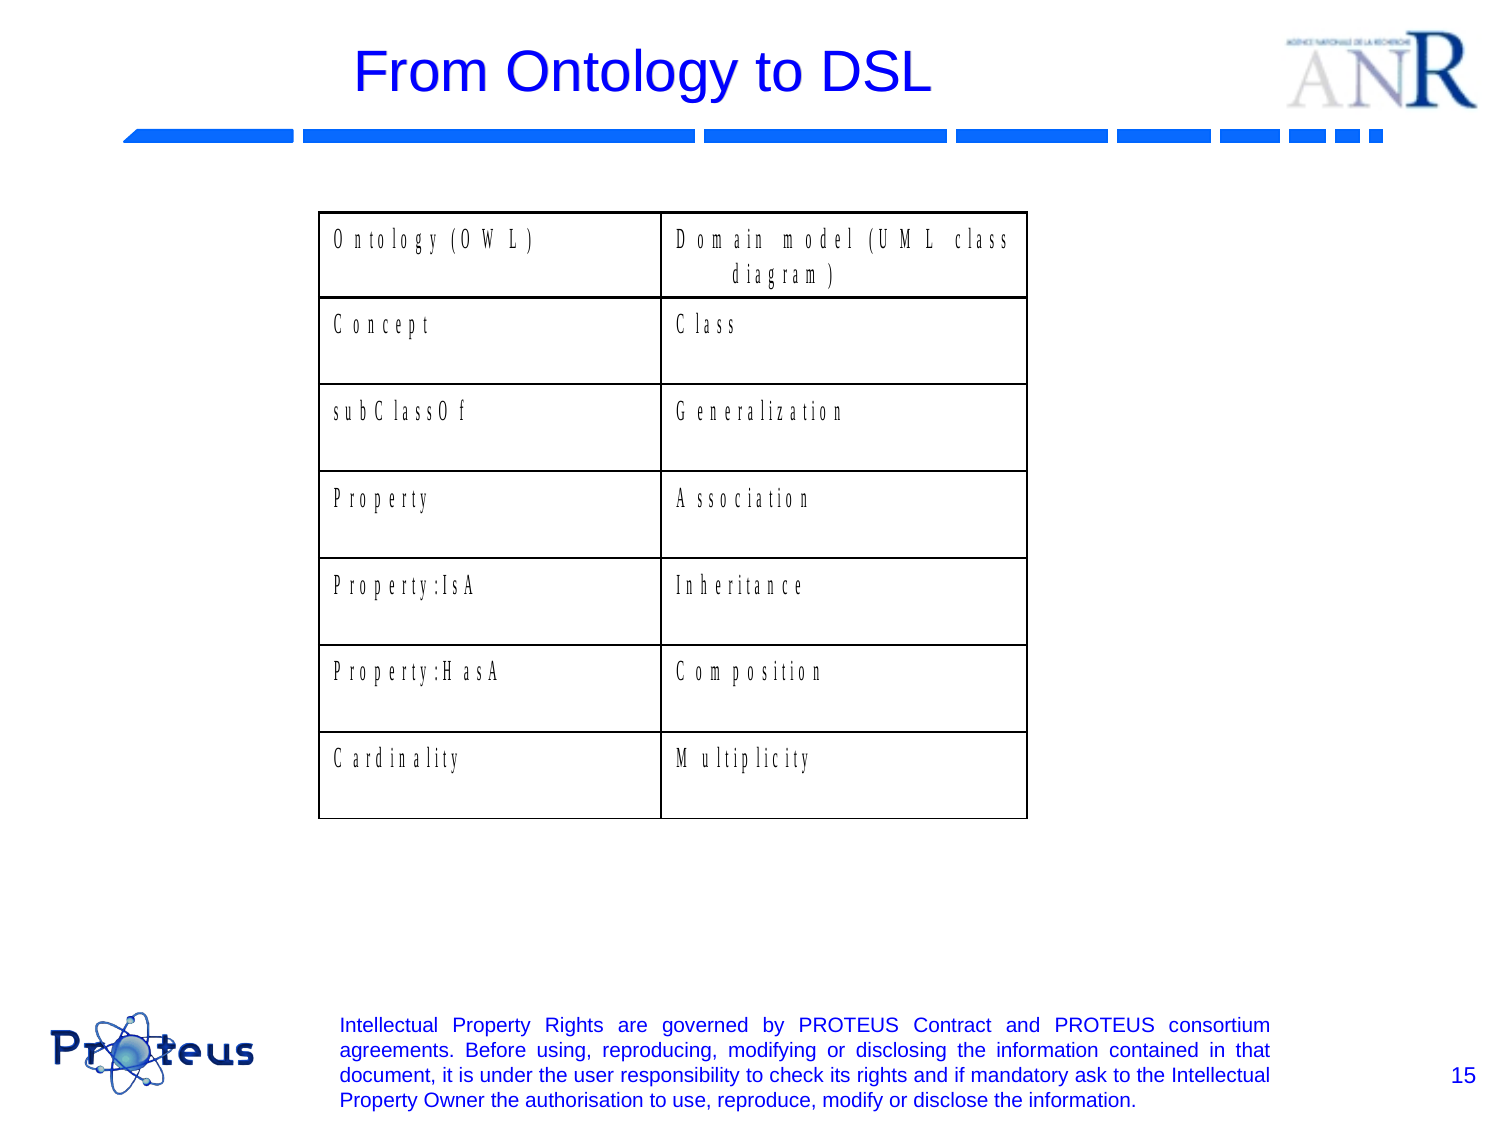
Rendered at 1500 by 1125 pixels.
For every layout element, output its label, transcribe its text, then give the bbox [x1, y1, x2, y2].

picture [316, 211, 1030, 819]
picture [35, 1003, 272, 1101]
title From Ontology to DSL [23, 11, 1264, 130]
picture [1281, 27, 1484, 115]
